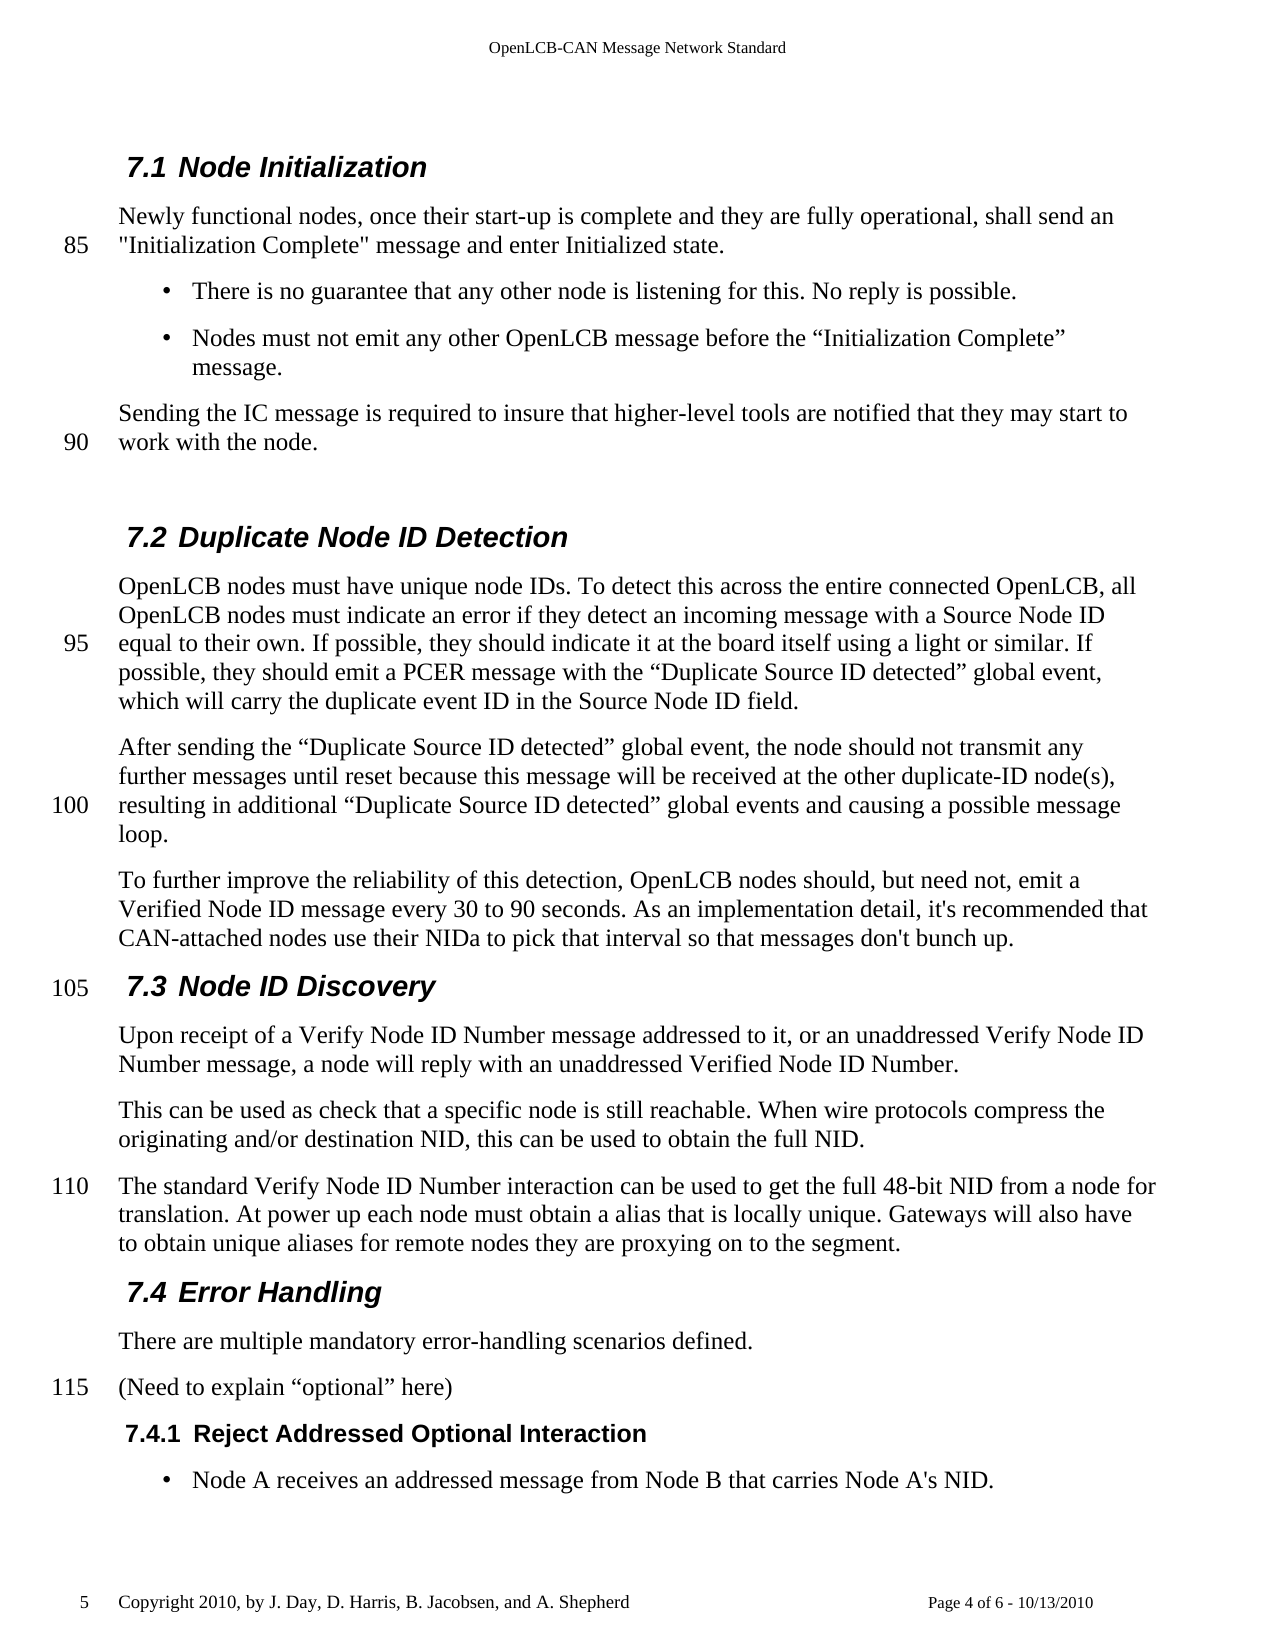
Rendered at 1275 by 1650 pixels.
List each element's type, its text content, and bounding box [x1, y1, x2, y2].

text After sending the “Duplicate Source ID detected” global event, the node should not transmit any further messages until reset because this message will be received at the other duplicate-ID node(s), resulting in additional “Duplicate Source ID detected” global events and causing a possible message loop. [118, 732, 1157, 847]
list Nodes must not emit any other OpenLCB message before the “Initialization Complete” message. [162, 323, 1157, 380]
subtitle Duplicate Node ID Detection [118, 520, 1157, 553]
subtitle Error Handling [118, 1275, 1157, 1308]
text The standard Verify Node ID Number interaction can be used to get the full 48-bit NID from a node for translation. At power up each node must obtain a alias that is locally unique. Gateways will also have to obtain unique aliases for remote nodes they are proxying on to the segment. [118, 1171, 1157, 1257]
text This can be used as check that a specific node is still reachable. When wire protocols compress the originating and/or destination NID, this can be used to obtain the full NID. [118, 1096, 1157, 1153]
text To further improve the reliability of this detection, OpenLCB nodes should, but need not, emit a Verified Node ID message every 30 to 90 seconds. As an implementation detail, it's recommended that CAN-attached nodes use their NIDa to pick that interval so that messages don't bunch up. [118, 865, 1157, 951]
text Upon receipt of a Verify Node ID Number message addressed to it, or an unaddressed Verify Node ID Number message, a node will reply with an unaddressed Verified Node ID Number. [118, 1020, 1157, 1078]
text There are multiple mandatory error-handling scenarios defined. [118, 1326, 1157, 1355]
subtitle Node Initialization [118, 150, 1157, 183]
text Sending the IC message is required to insure that higher-level tools are notified that they may start to work with the node. [118, 398, 1157, 456]
subtitle Reject Addressed Optional Interaction [118, 1419, 1157, 1448]
list Node A receives an addressed message from Node B that carries Node A's NID. [162, 1465, 1157, 1494]
subtitle Node ID Discovery [118, 969, 1157, 1003]
text OpenLCB nodes must have unique node IDs. To detect this across the entire connected OpenLCB, all OpenLCB nodes must indicate an error if they detect an incoming message with a Source Node ID equal to their own. If possible, they should indicate it at the board itself using a light or similar. If possible, they should emit a PCER message with the “Duplicate Source ID detected” global event, which will carry the duplicate event ID in the Source Node ID field. [118, 571, 1157, 715]
text Newly functional nodes, once their start-up is complete and they are fully operational, shall send an "Initialization Complete" message and enter Initialized state. [118, 201, 1157, 259]
text (Need to explain “optional” here) [118, 1372, 1157, 1401]
list There is no guarantee that any other node is listening for this. No reply is possible. [162, 276, 1157, 305]
